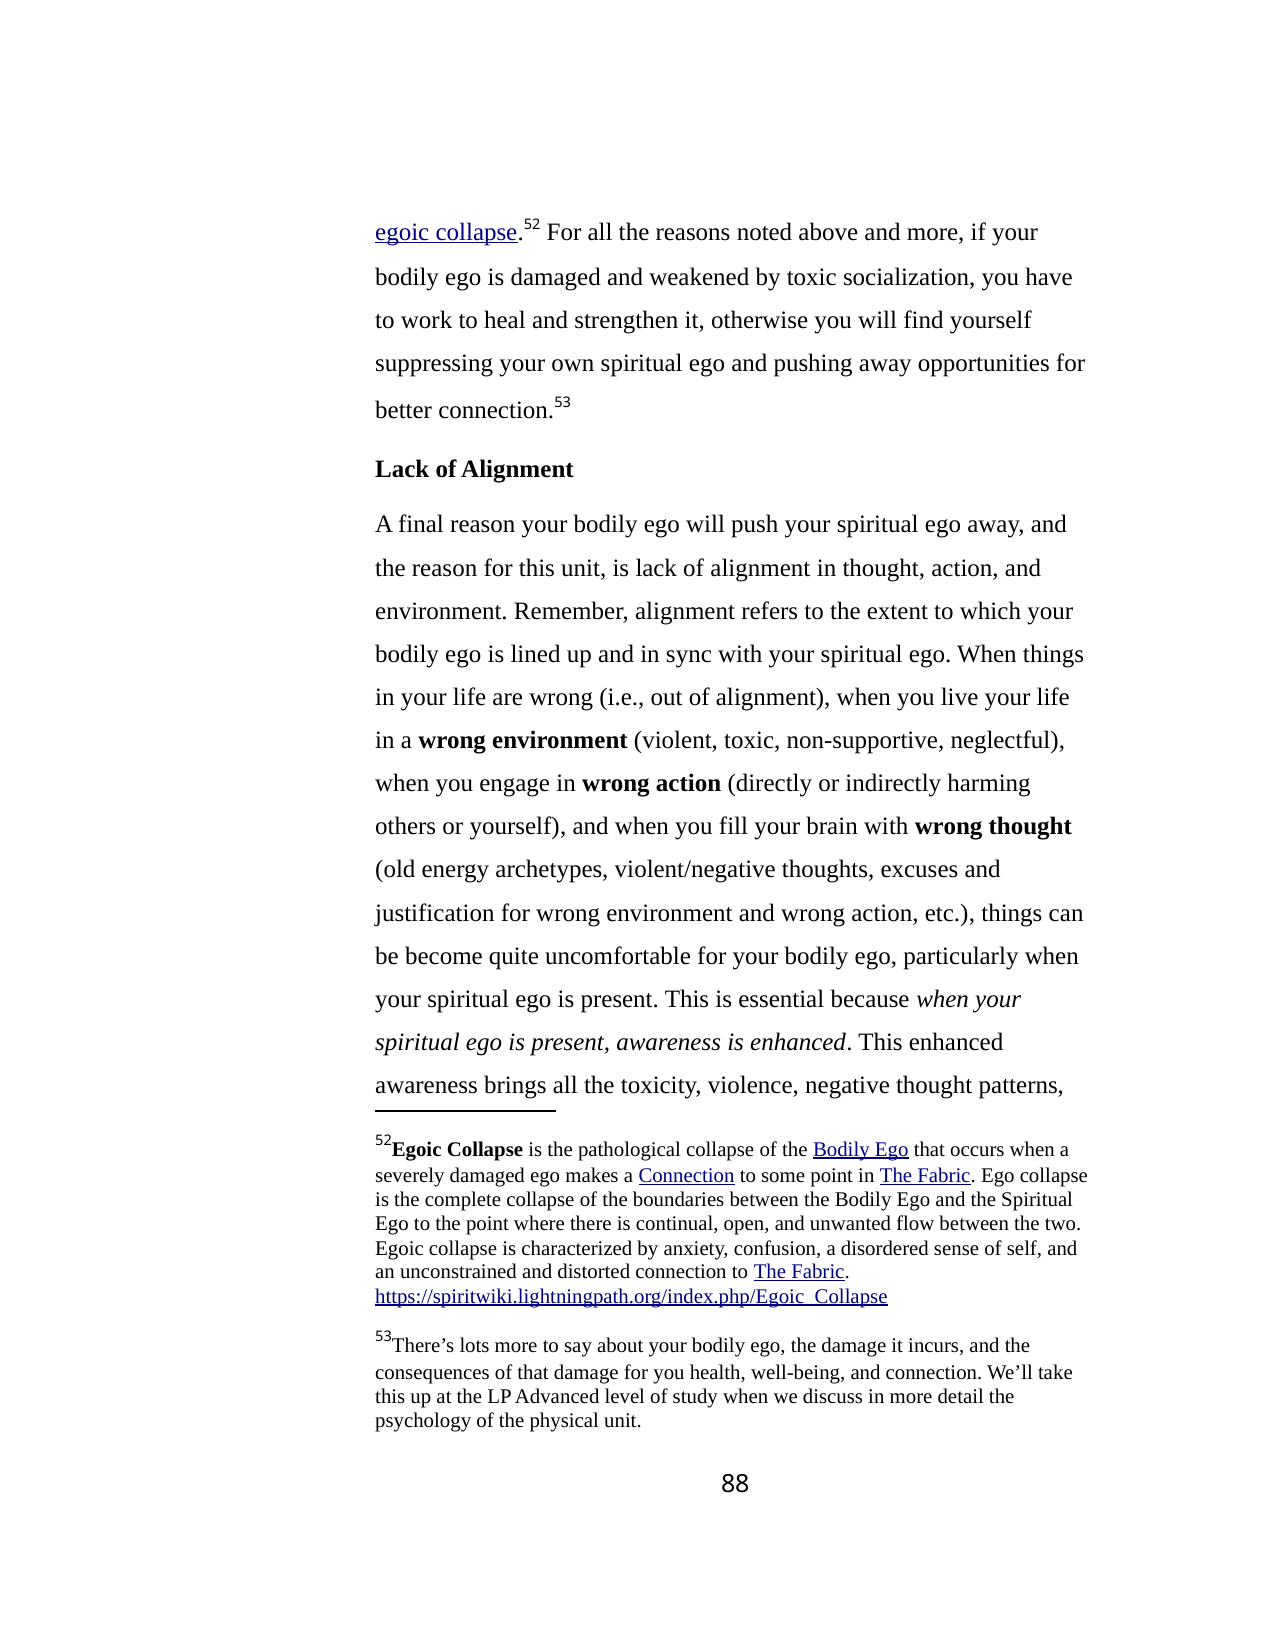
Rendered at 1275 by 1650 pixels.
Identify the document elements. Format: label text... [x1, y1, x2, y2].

text There’s lots more to say about your bodily ego, the damage it incurs, and the consequences of that damage for you health, well-being, and connection. We’ll take this up at the LP Advanced level of study when we discuss in more detail the psychology of the physical unit. [375, 1326, 1095, 1432]
text egoic collapse. For all the reasons noted above and more, if your bodily ego is damaged and weakened by toxic socialization, you have to work to heal and strengthen it, otherwise you will find yourself suppressing your own spiritual ego and pushing away opportunities for better connection. [375, 213, 1095, 425]
text A final reason your bodily ego will push your spiritual ego away, and the reason for this unit, is lack of alignment in thought, action, and environment. Remember, alignment refers to the extent to which your bodily ego is lined up and in sync with your spiritual ego. When things in your life are wrong (i.e., out of alignment), when you live your life in a wrong environment (violent, toxic, non-supportive, neglectful), when you engage in wrong action (directly or indirectly harming others or yourself), and when you fill your brain with wrong thought (old energy archetypes, violent/negative thoughts, excuses and justification for wrong environment and wrong action, etc.), things can be become quite uncomfortable for your bodily ego, particularly when your spiritual ego is present. This is essential because when your spiritual ego is present, awareness is enhanced. This enhanced awareness brings all the toxicity, violence, negative thought patterns, [375, 509, 1095, 1099]
text Lack of Alignment [375, 454, 1095, 483]
text Egoic Collapse is the pathological collapse of the Bodily Ego that occurs when a severely damaged ego makes a Connection to some point in The Fabric. Ego collapse is the complete collapse of the boundaries between the Bodily Ego and the Spiritual Ego to the point where there is continual, open, and unwanted flow between the two. Egoic collapse is characterized by anxiety, confusion, a disordered sense of self, and an unconstrained and distorted connection to The Fabric. https://spiritwiki.lightningpath.org/index.php/Egoic_Collapse [375, 1129, 1095, 1308]
